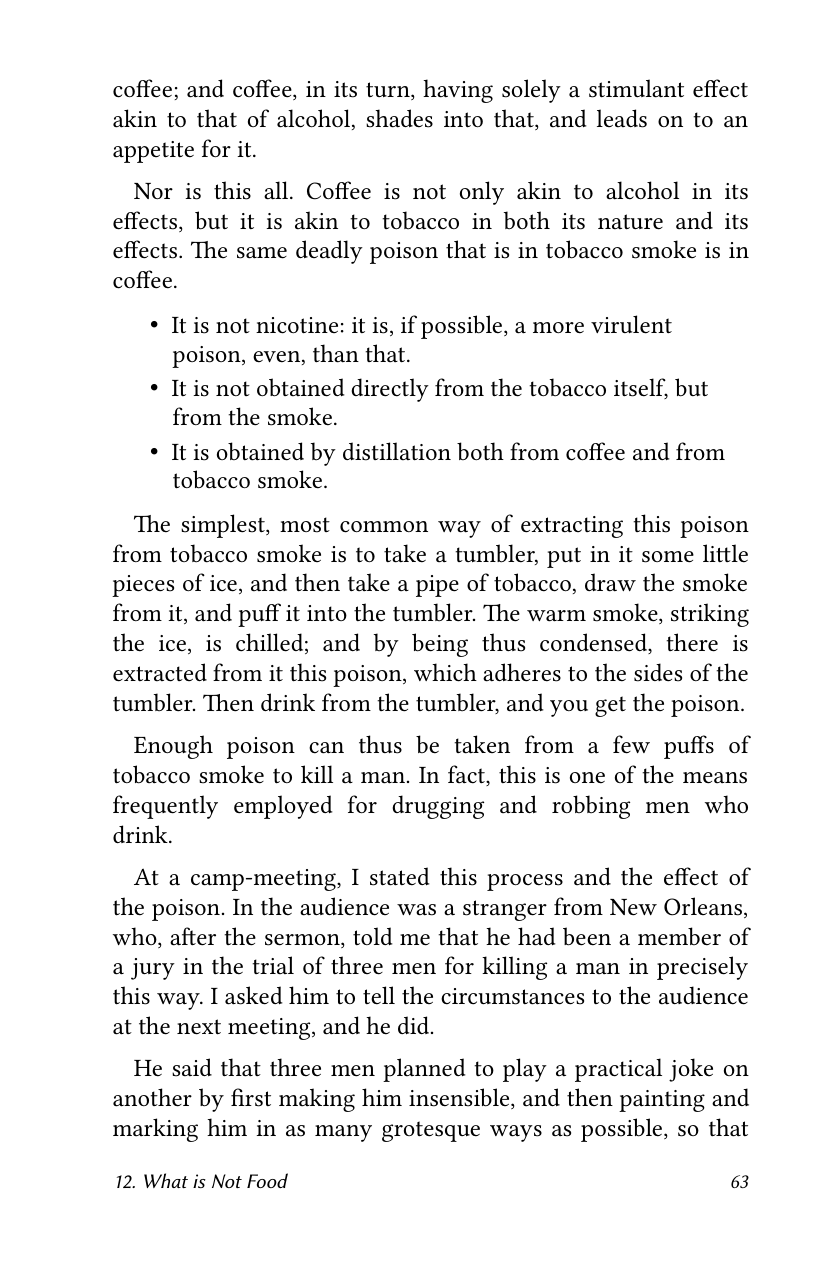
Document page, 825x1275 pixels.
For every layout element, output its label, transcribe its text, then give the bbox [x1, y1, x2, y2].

list It is not nicotine: it is, if possible, a more virulent poison, even, than that. [150, 311, 750, 368]
text At a camp-meeting, I stated this process and the effect of the poison. In the audience was a stranger from New Orleans, who, after the sermon, told me that he had been a member of a jury in the trial of three men for killing a man in precisely this way. I asked him to tell the circumstances to the audience at the next meeting, and he did. [112, 863, 750, 1041]
list It is obtained by distillation both from coffee and from tobacco smoke. [150, 438, 750, 495]
text He said that three men planned to play a practical joke on another by first making him insensible, and then painting and marking him in as many grotesque ways as possible, so that [112, 1054, 750, 1142]
text Nor is this all. Coffee is not only akin to alcohol in its effects, but it is akin to tobacco in both its nature and its effects. The same deadly poison that is in tobacco smoke is in coffee. [112, 177, 750, 295]
list It is not obtained directly from the tobacco itself, but from the smoke. [150, 374, 750, 432]
text The simplest, most common way of extracting this poison from tobacco smoke is to take a tumbler, put in it some little pieces of ice, and then take a pipe of tobacco, draw the smoke from it, and puff it into the tumbler. The warm smoke, striking the ice, is chilled; and by being thus condensed, there is extracted from it this poison, which adheres to the sides of the tumbler. Then drink from the tumbler, and you get the poison. [112, 510, 750, 718]
text coffee; and coffee, in its turn, having solely a stimulant effect akin to that of alcohol, shades into that, and leads on to an appetite for it. [112, 75, 750, 163]
text Enough poison can thus be taken from a few puffs of tobacco smoke to kill a man. In fact, this is one of the means frequently employed for drugging and robbing men who drink. [112, 731, 750, 849]
